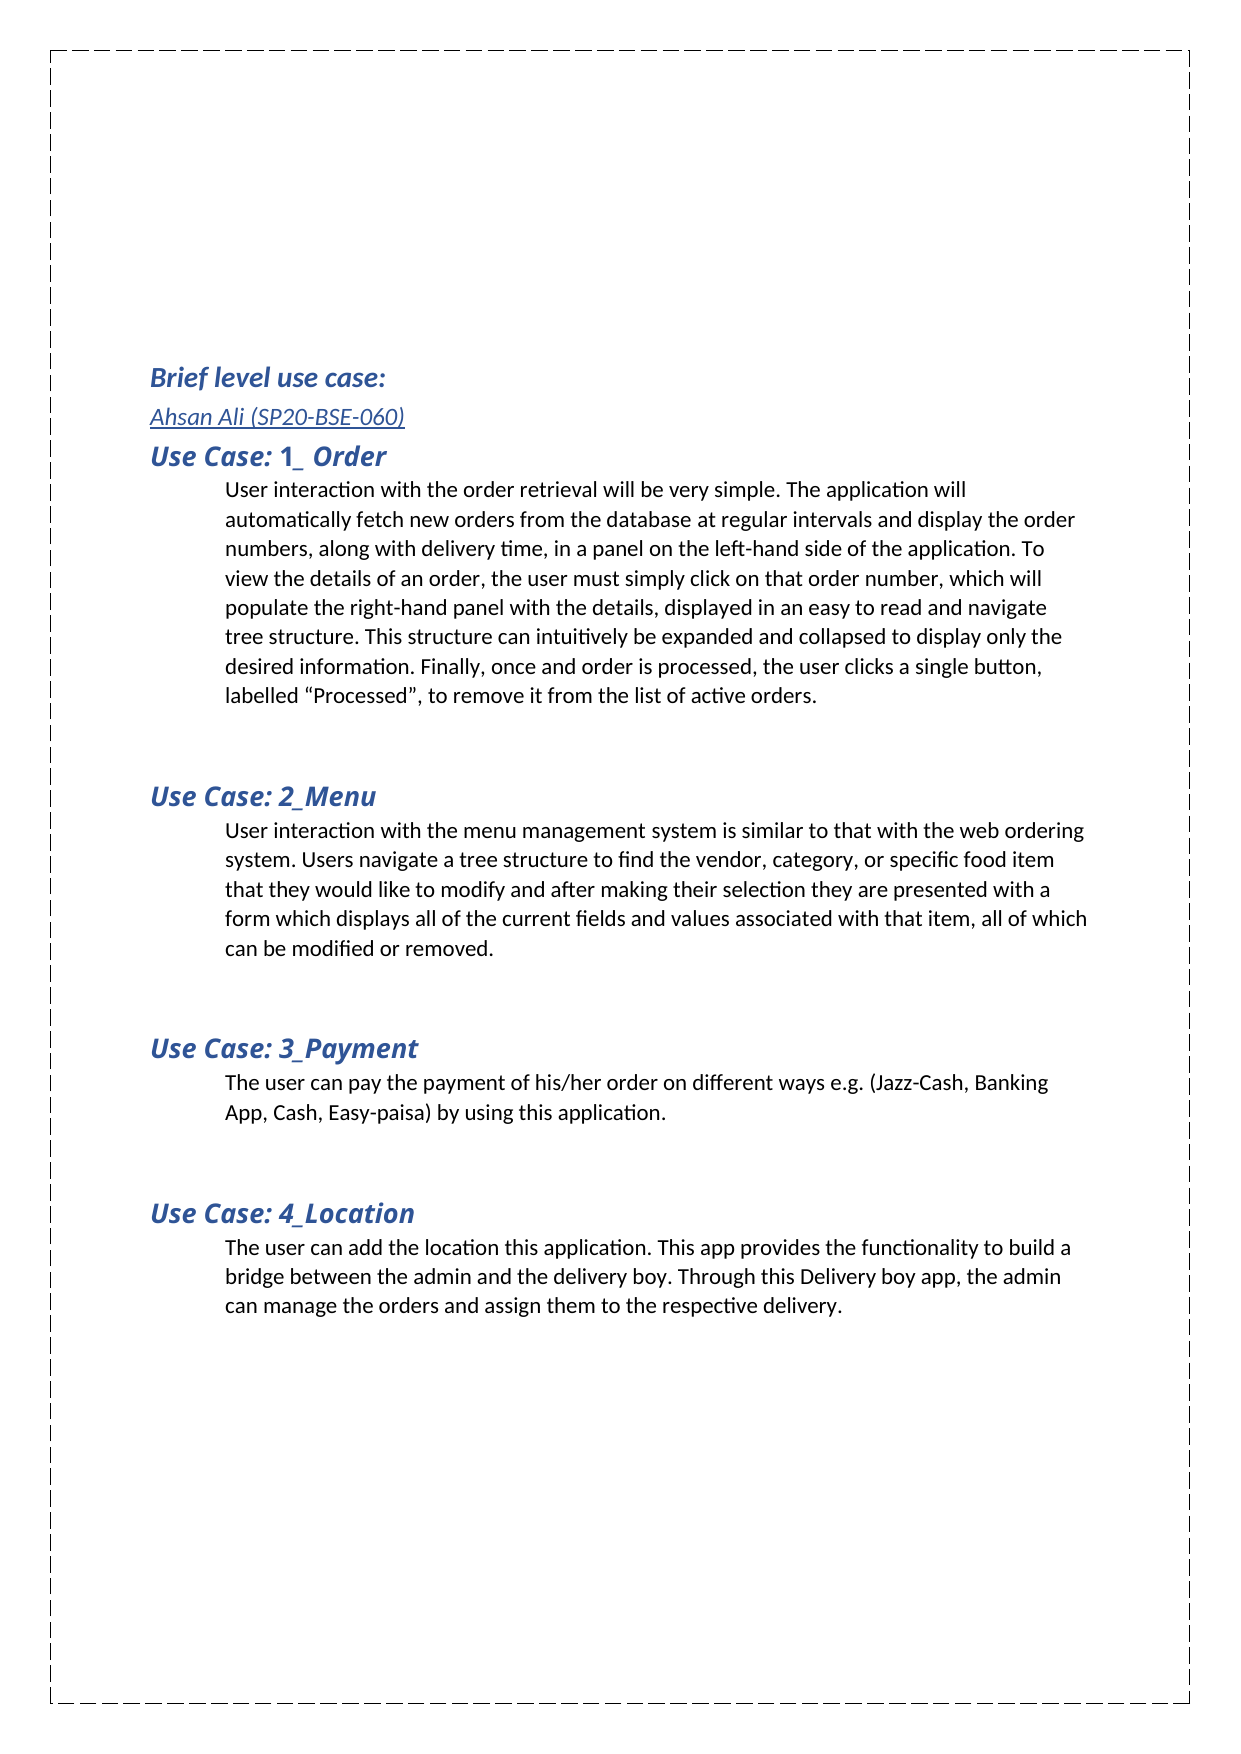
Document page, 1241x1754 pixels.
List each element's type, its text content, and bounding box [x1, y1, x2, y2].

subtitle Ahsan Ali (SP20-BSE-060) [150, 401, 1090, 431]
subtitle Brief level use case: [150, 359, 1090, 395]
subtitle Use Case: 2_Menu [150, 777, 1090, 814]
text User interaction with the menu management system is similar to that with the web ordering system. Users navigate a tree structure to find the vendor, category, or specific food item that they would like to modify and after making their selection they are presented with a form which displays all of the current fields and values associated with that item, all of which can be modified or removed. [225, 816, 1090, 962]
text The user can add the location this application. This app provides the functionality to build a bridge between the admin and the delivery boy. Through this Delivery boy app, the admin can manage the orders and assign them to the respective delivery. [225, 1233, 1090, 1319]
text The user can pay the payment of his/her order on different ways e.g. (Jazz-Cash, Banking App, Cash, Easy-paisa) by using this application. [225, 1068, 1090, 1126]
subtitle Use Case: 3_Payment [150, 1030, 1090, 1067]
text User interaction with the order retrieval will be very simple. The application will automatically fetch new orders from the database at regular intervals and display the order numbers, along with delivery time, in a panel on the left-hand side of the application. To view the details of an order, the user must simply click on that order number, which will populate the right-hand panel with the details, displayed in an easy to read and navigate tree structure. This structure can intuitively be expanded and collapsed to display only the desired information. Finally, once and order is processed, the user clicks a single button, labelled “Processed”, to remove it from the list of active orders. [225, 476, 1090, 709]
subtitle Use Case: 4_Location [150, 1194, 1090, 1231]
subtitle Use Case: 1_ Order [150, 437, 1090, 474]
